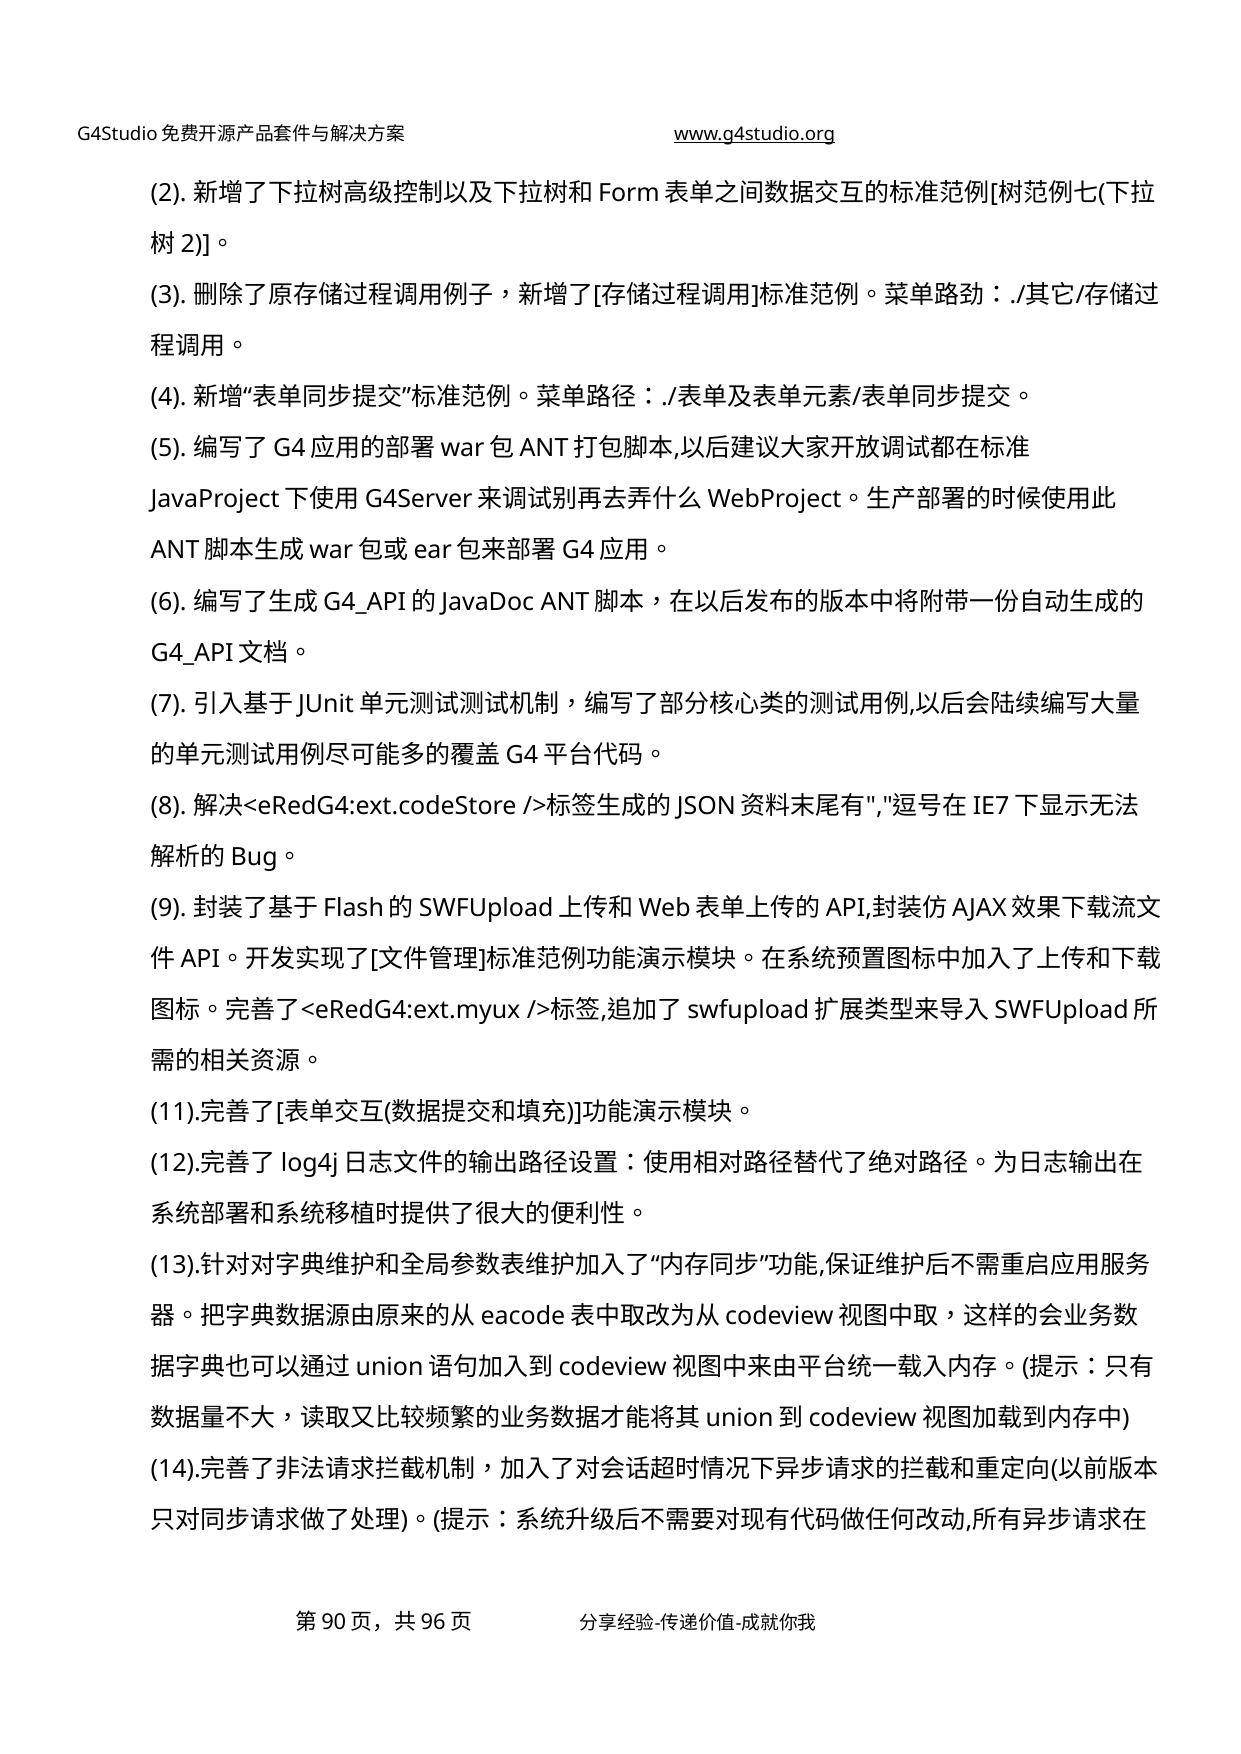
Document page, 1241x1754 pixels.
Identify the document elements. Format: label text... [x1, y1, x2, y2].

text (2). 新增了下拉树高级控制以及下拉树和Form表单之间数据交互的标准范例[树范例七(下拉树2)]。 (3). 删除了原存储过程调用例子，新增了[存储过程调用]标准范例。菜单路劲：./其它/存储过程调用。 (4). 新增“表单同步提交”标准范例。菜单路径：./表单及表单元素/表单同步提交。 (5). 编写了G4应用的部署war包ANT打包脚本,以后建议大家开放调试都在标准JavaProject下使用G4Server来调试别再去弄什么WebProject。生产部署的时候使用此ANT脚本生成war包或ear包来部署G4应用。 (6). 编写了生成G4_API的JavaDoc ANT脚本，在以后发布的版本中将附带一份自动生成的G4_API文档。 (7). 引入基于JUnit单元测试测试机制，编写了部分核心类的测试用例,以后会陆续编写大量的单元测试用例尽可能多的覆盖G4平台代码。 (8). 解决<eRedG4:ext.codeStore />标签生成的JSON资料末尾有","逗号在IE7下显示无法解析的Bug。 (9). 封装了基于Flash的SWFUpload上传和Web表单上传的API,封装仿AJAX效果下载流文件API。开发实现了[文件管理]标准范例功能演示模块。在系统预置图标中加入了上传和下载图标。完善了<eRedG4:ext.myux />标签,追加了swfupload扩展类型来导入SWFUpload所需的相关资源。 (11).完善了[表单交互(数据提交和填充)]功能演示模块。 (12).完善了log4j日志文件的输出路径设置：使用相对路径替代了绝对路径。为日志输出在系统部署和系统移植时提供了很大的便利性。 (13).针对对字典维护和全局参数表维护加入了“内存同步”功能,保证维护后不需重启应用服务器。把字典数据源由原来的从eacode表中取改为从codeview视图中取，这样的会业务数据字典也可以通过union语句加入到codeview视图中来由平台统一载入内存。(提示：只有数据量不大，读取又比较频繁的业务数据才能将其union到codeview视图加载到内存中) (14).完善了非法请求拦截机制，加入了对会话超时情况下异步请求的拦截和重定向(以前版本只对同步请求做了处理)。(提示：系统升级后不需要对现有代码做任何改动,所有异步请求在 [150, 175, 1163, 1536]
